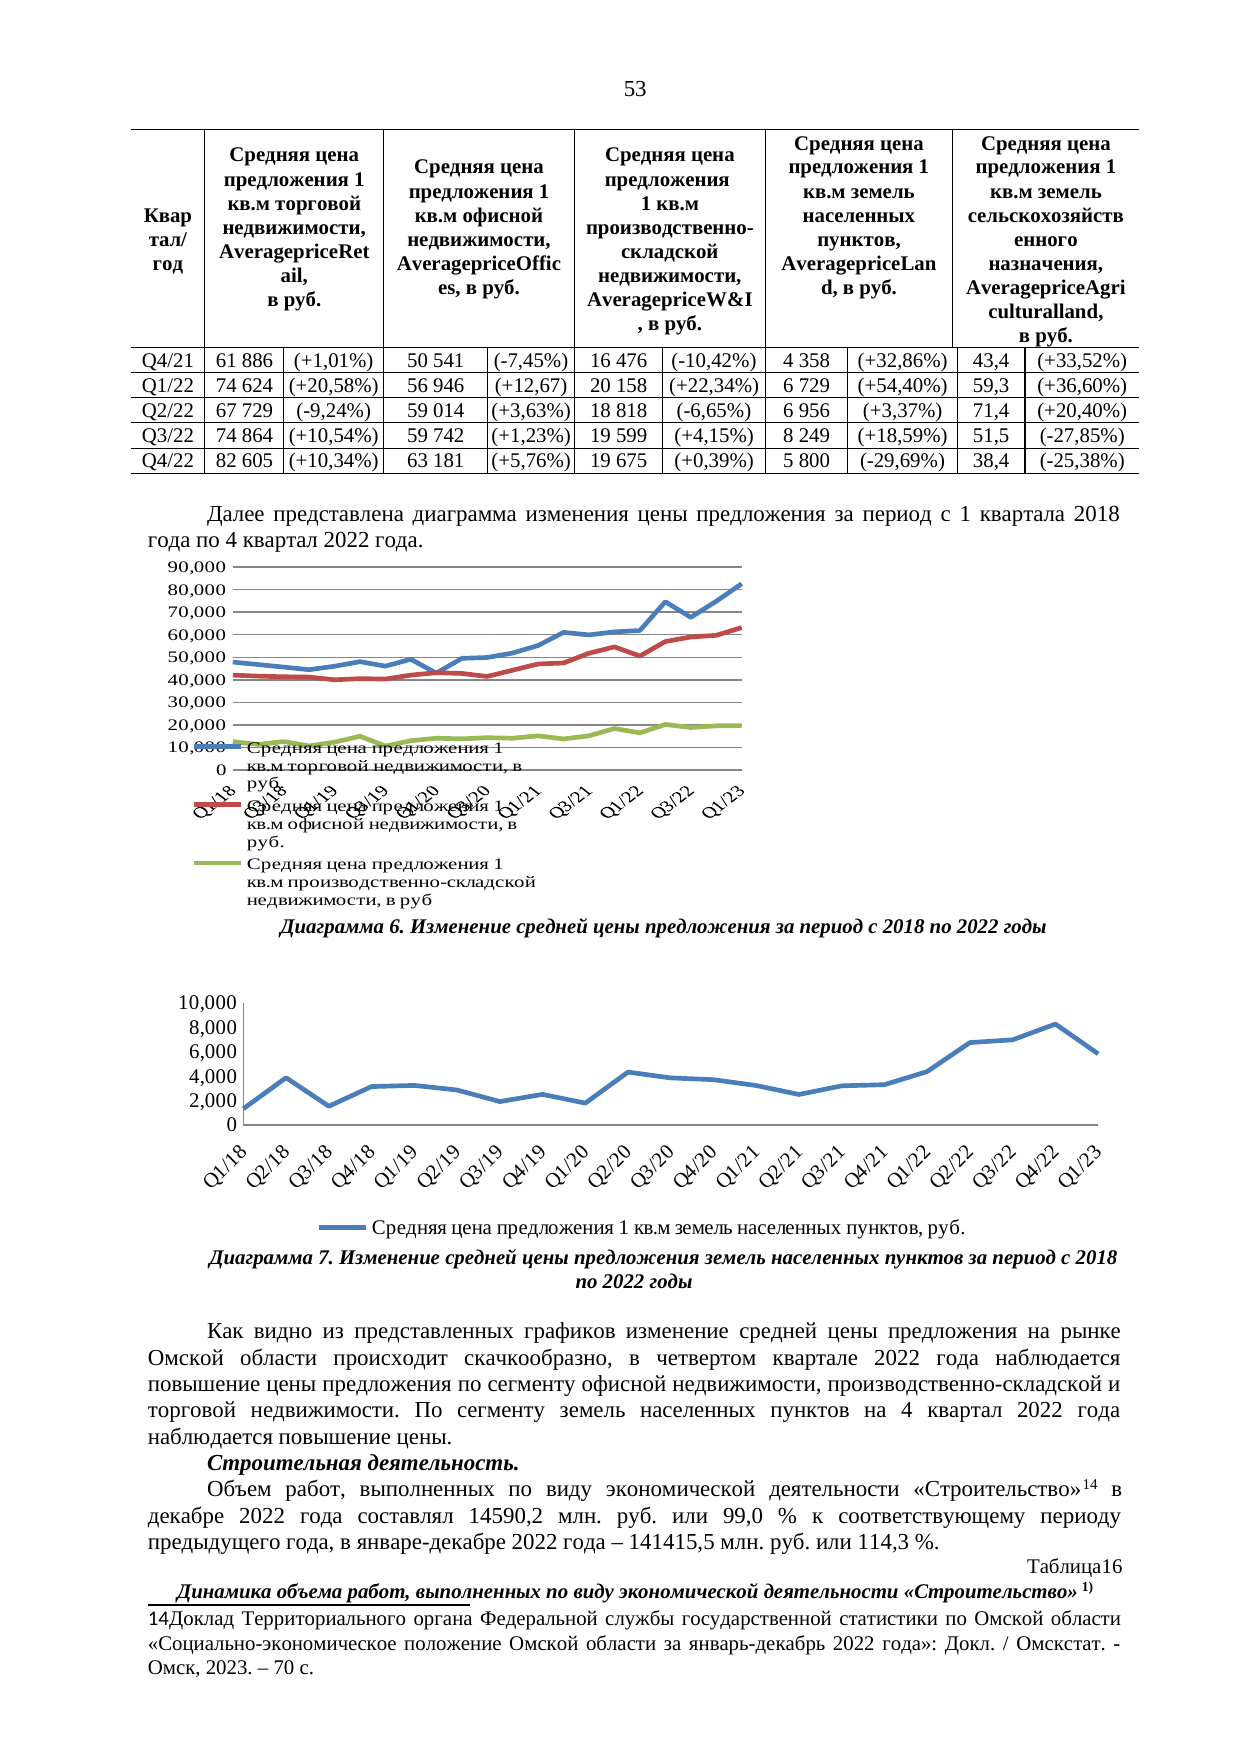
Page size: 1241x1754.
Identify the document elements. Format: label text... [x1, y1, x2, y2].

table_cell 4 358 [766, 348, 847, 372]
table_cell Q2/22 [131, 398, 204, 422]
table_cell 18 818 [575, 398, 662, 422]
table_cell (-6,65%) [663, 398, 765, 422]
table_cell (+20,40%) [1026, 398, 1139, 422]
table_cell 59 742 [384, 423, 487, 447]
text Диаграмма 7. Изменение средней цены предложения земель населенных пунктов за период с 2018 по 2022 годы [148, 1245, 1122, 1293]
text Динамика объема работ, выполненных по виду экономической деятельности «Строительство» 1) [148, 1578, 1122, 1603]
table_cell 67 729 [205, 398, 283, 422]
table_cell (+18,59%) [848, 423, 957, 447]
table_cell (+22,34%) [663, 373, 765, 397]
table_cell 38,4 [958, 449, 1024, 472]
table_header Квартал/ год [131, 130, 204, 347]
text Диаграмма 6. Изменение средней цены предложения за период с 2018 по 2022 годы [148, 913, 1122, 938]
table_cell 63 181 [384, 449, 487, 472]
text Строительная деятельность. [148, 1449, 1122, 1475]
table_header Средняя цена предложения 1 кв.м производственно-складской недвижимости, AveragepriceW&I, в руб. [575, 130, 765, 347]
table_cell 6 956 [766, 398, 847, 422]
table_cell 20 158 [575, 373, 662, 397]
table_cell (+3,63%) [488, 398, 574, 422]
table_cell (-29,69%) [848, 449, 957, 472]
text Как видно из представленных графиков изменение средней цены предложения на рынке Омской области происходит скачкообразно, в четвертом квартале 2022 года наблюдается повышение цены предложения по сегменту офисной недвижимости, производственно-складской и торговой недвижимости. По сегменту земель населенных пунктов на 4 квартал 2022 года наблюдается повышение цены. [148, 1317, 1122, 1449]
table_cell 19 675 [575, 449, 662, 472]
table_cell Q1/22 [131, 373, 204, 397]
table_cell (+4,15%) [663, 423, 765, 447]
table_cell (+36,60%) [1026, 373, 1139, 397]
table_cell (+33,52%) [1026, 348, 1139, 372]
table_cell 74 624 [205, 373, 283, 397]
table_cell (+54,40%) [848, 373, 957, 397]
text Далее представлена диаграмма изменения цены предложения за период с 1 квартала 2018 года по 4 квартал 2022 года. [148, 500, 1122, 552]
text Таблица16 [148, 1554, 1122, 1578]
table_cell (+10,54%) [284, 423, 383, 447]
table_cell 59,3 [958, 373, 1024, 397]
table_header Средняя цена предложения 1 кв.м офисной недвижимости, AveragepriceOffices, в руб. [384, 130, 574, 347]
table_cell (+1,01%) [284, 348, 383, 372]
table_cell (+3,37%) [848, 398, 957, 422]
table_cell 61 886 [205, 348, 283, 372]
table_cell (-9,24%) [284, 398, 383, 422]
table_cell (-25,38%) [1026, 449, 1139, 472]
table_cell 59 014 [384, 398, 487, 422]
table_cell 71,4 [958, 398, 1024, 422]
table_cell (-27,85%) [1026, 423, 1139, 447]
text Объем работ, выполненных по виду экономической деятельности «Строительство» в декабре 2022 года составлял 14590,2 млн. руб. или 99,0 % к соответствующему периоду предыдущего года, в январе-декабре 2022 года – 141415,5 млн. руб. или 114,3 %. [148, 1475, 1122, 1554]
table_cell 74 864 [205, 423, 283, 447]
table_cell 6 729 [766, 373, 847, 397]
table_cell (+1,23%) [488, 423, 574, 447]
table_cell (+20,58%) [284, 373, 383, 397]
table_header Средняя цена предложения 1 кв.м земель населенных пунктов, AveragepriceLand, в руб. [766, 130, 952, 347]
table_cell 19 599 [575, 423, 662, 447]
table_cell Q3/22 [131, 423, 204, 447]
table_cell 16 476 [575, 348, 662, 372]
table_cell 43,4 [958, 348, 1024, 372]
table_cell 56 946 [384, 373, 487, 397]
text Доклад Территориального органа Федеральной службы государственной статистики по Омской области «Социально-экономическое положение Омской области за январь-декабрь 2022 года»: Докл. / Омскстат. - Омск, 2023. – 70 с. [148, 1605, 1122, 1679]
table_cell (+0,39%) [663, 449, 765, 472]
table_cell (+12,67) [488, 373, 574, 397]
table_cell 82 605 [205, 449, 283, 472]
table_cell (+5,76%) [488, 449, 574, 472]
table_header Средняя цена предложения 1 кв.м земель сельскохозяйственного назначения, AveragepriceAgriculturalland, в руб. [953, 130, 1139, 347]
table_cell (+32,86%) [848, 348, 957, 372]
table_cell (-10,42%) [663, 348, 765, 372]
table_cell 5 800 [766, 449, 847, 472]
table_cell (-7,45%) [488, 348, 574, 372]
table_header Средняя цена предложения 1 кв.м торговой недвижимости, AveragepriceRetail, в руб. [205, 130, 383, 347]
table_cell Q4/21 [131, 348, 204, 372]
table_cell Q4/22 [131, 449, 204, 472]
table_cell 51,5 [958, 423, 1024, 447]
table_cell (+10,34%) [284, 449, 383, 472]
table_cell 8 249 [766, 423, 847, 447]
table_cell 50 541 [384, 348, 487, 372]
